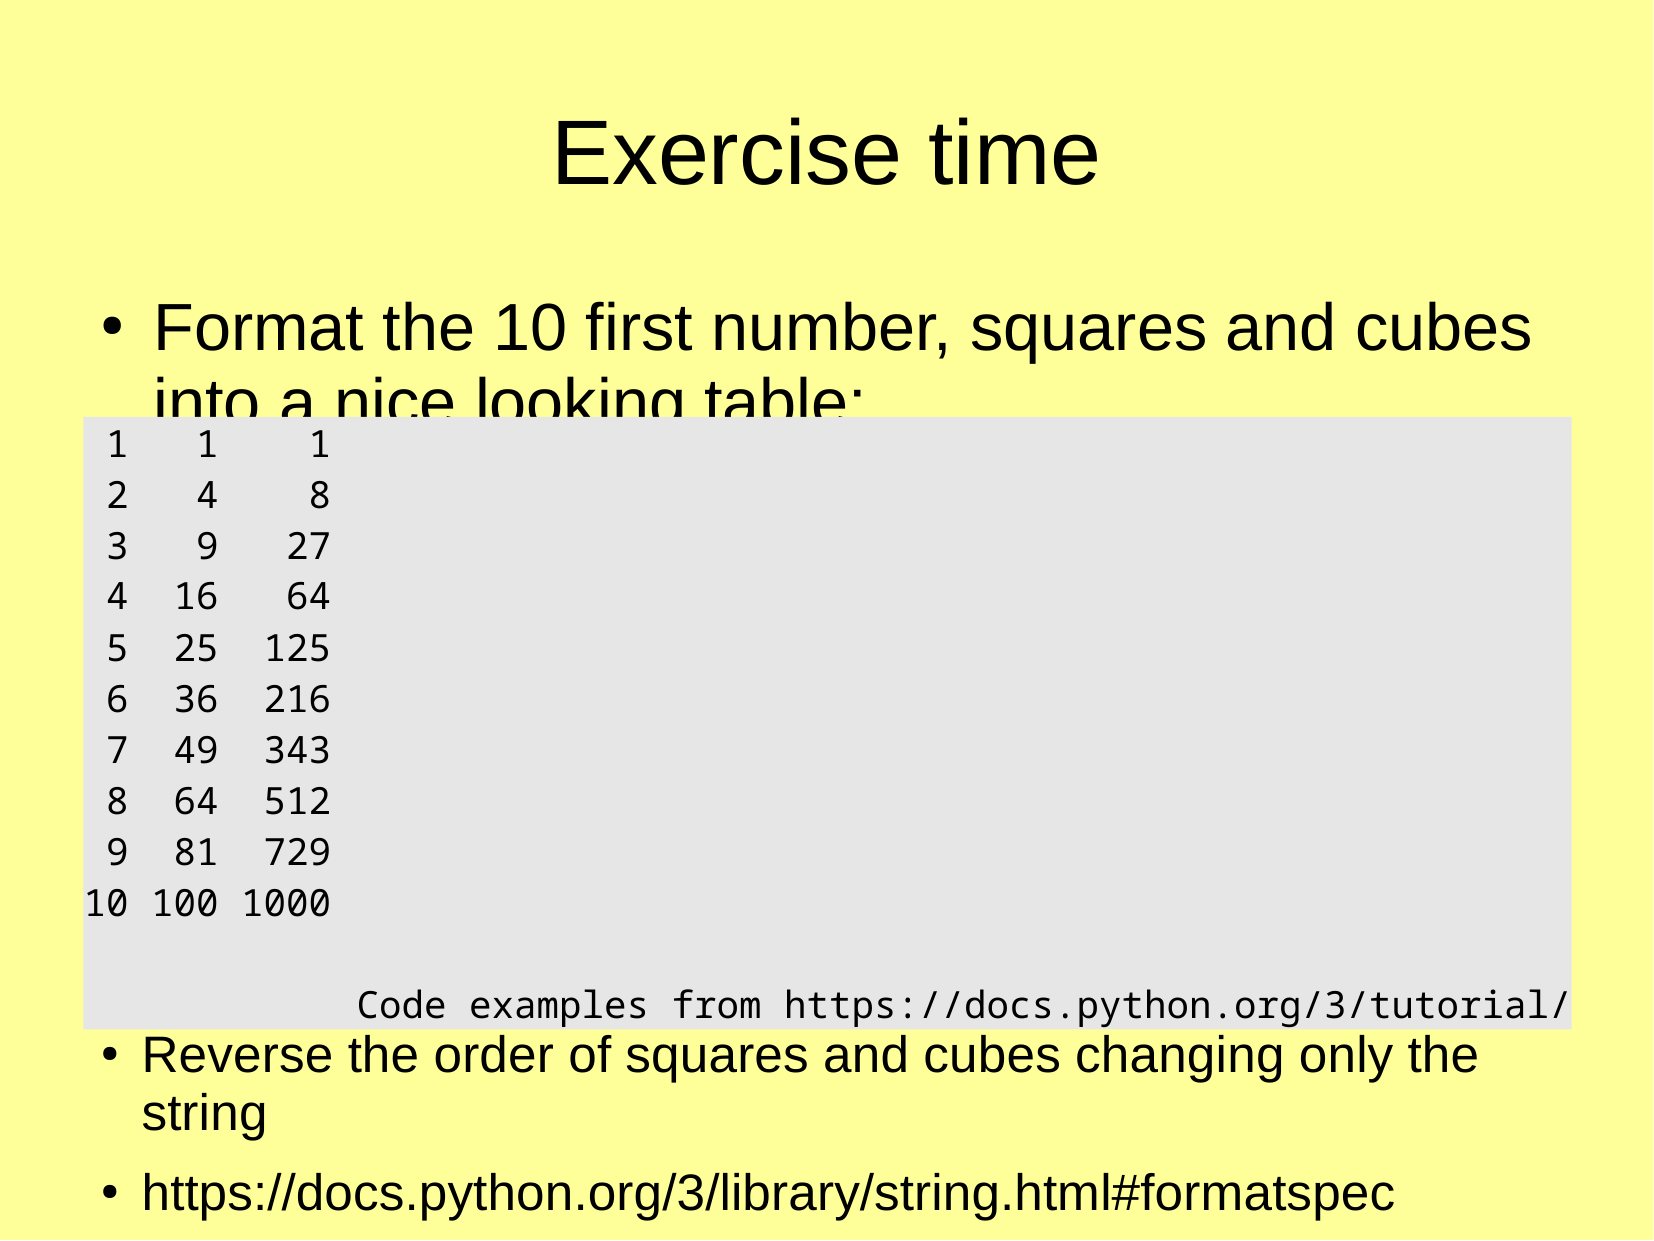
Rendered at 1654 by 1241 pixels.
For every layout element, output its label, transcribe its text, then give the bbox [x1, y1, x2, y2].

list Reverse the order of squares and cubes changing only the string https://docs.python.org/3/library/string.html#formatspec [87, 1026, 1576, 1225]
text_box 1 1 1 2 4 8 3 9 27 4 16 64 5 25 125 6 36 216 7 49 343 8 64 512 9 81 729 10 100 1000 Code examples from https://docs.python.org/3/tutorial/ [83, 449, 1572, 997]
title Exercise time [82, 49, 1571, 257]
list Format the 10 first number, squares and cubes into a nice looking table: [82, 290, 1571, 488]
